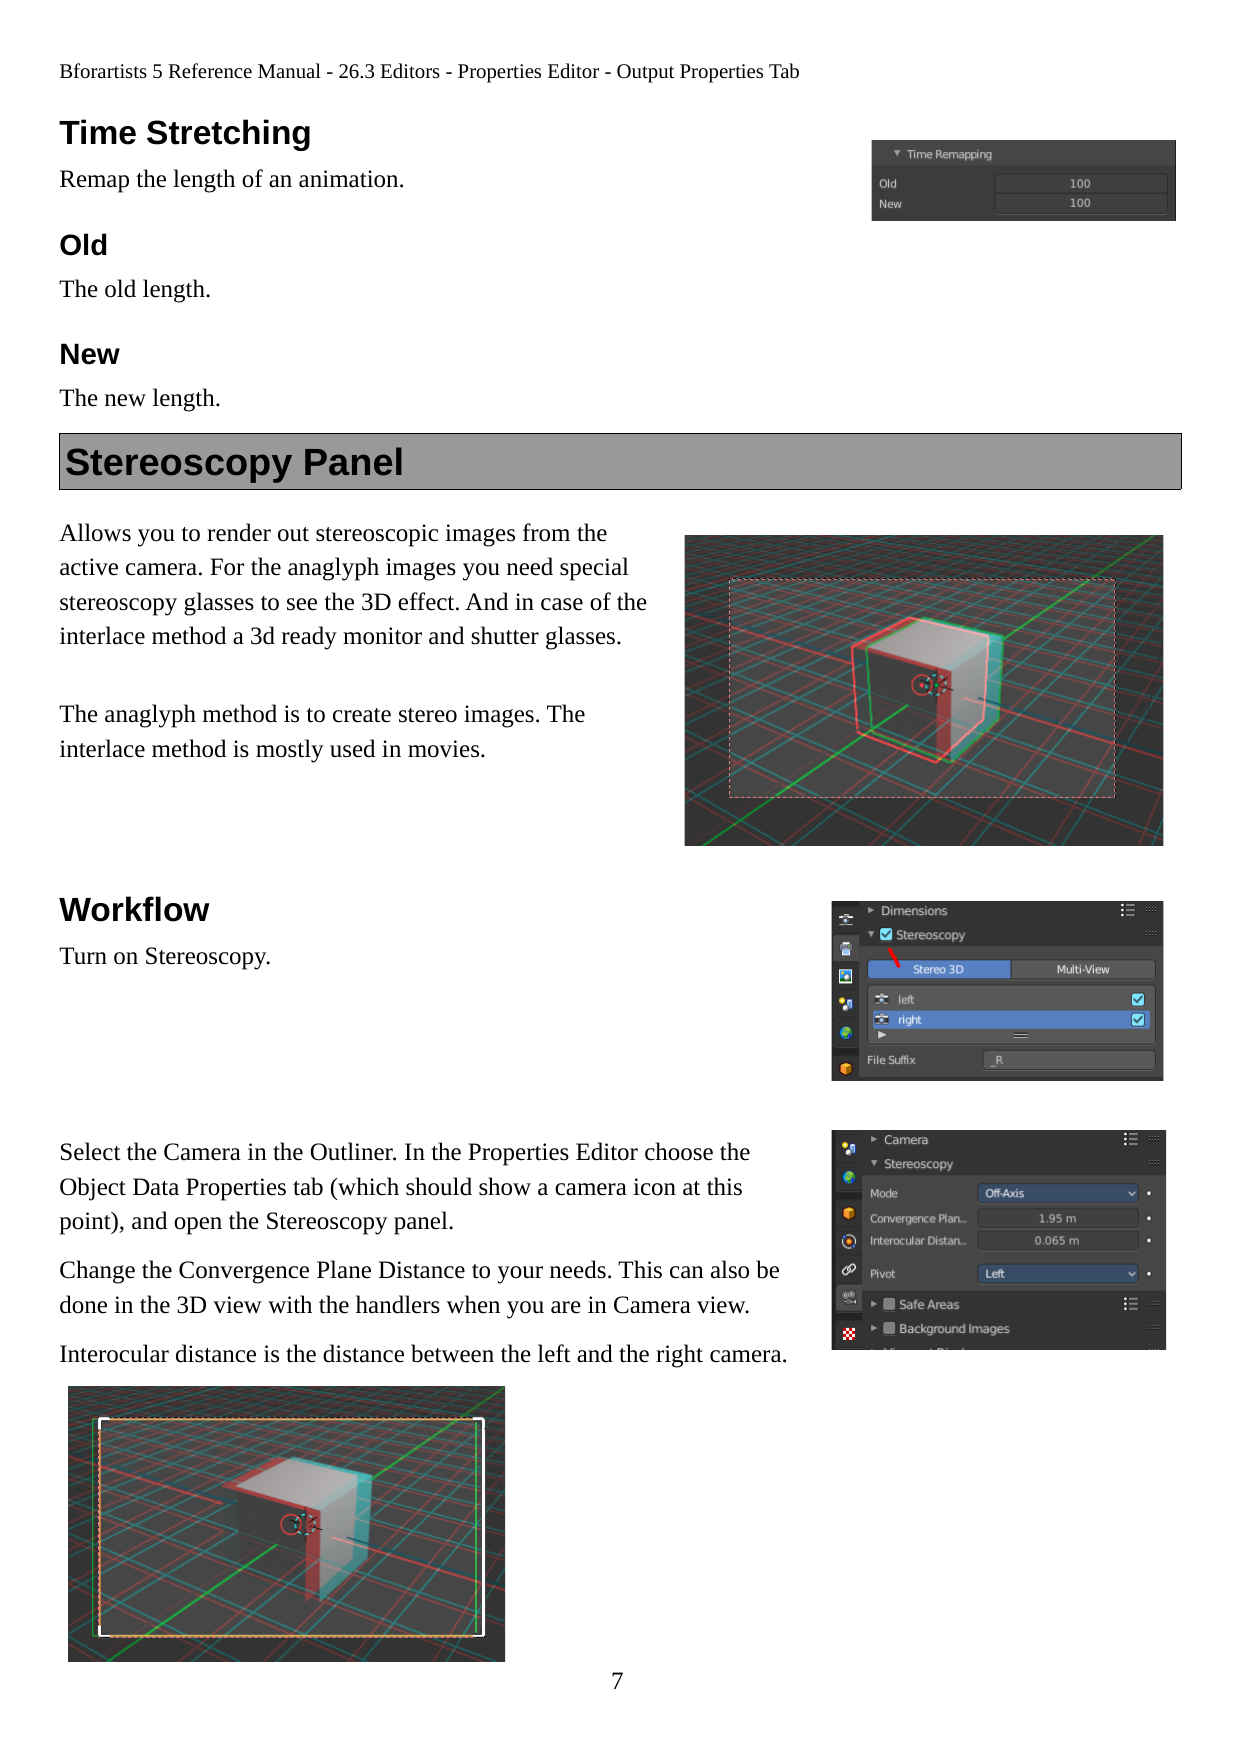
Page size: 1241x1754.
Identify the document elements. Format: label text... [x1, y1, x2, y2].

text The new length. [59, 383, 1181, 412]
text Turn on Stereoscopy. [59, 941, 831, 970]
table_header Stereoscopy Panel [60, 434, 1181, 489]
text The old length. [59, 274, 1181, 302]
picture [684, 535, 1164, 846]
text Remap the length of an animation. [59, 164, 871, 192]
text Interocular distance is the distance between the left and the right camera. [59, 1339, 1181, 1367]
subtitle Time Stretching [59, 113, 1181, 151]
picture [831, 901, 1164, 1081]
subtitle Workflow [59, 890, 1181, 928]
picture [68, 1386, 505, 1662]
subtitle Old [59, 227, 1181, 261]
text The anaglyph method is to create stereo images. The interlace method is mostly used in movies. [59, 699, 684, 762]
text Allows you to render out stereoscopic images from the active camera. For the anaglyph images you need special stereoscopy glasses to see the 3D effect. And in case of the interlace method a 3d ready monitor and shutter glasses. [59, 518, 1181, 650]
picture [831, 1130, 1167, 1350]
text Change the Convergence Plane Distance to your needs. This can also be done in the 3D view with the handlers when you are in Camera view. [59, 1255, 831, 1318]
subtitle New [59, 337, 1181, 371]
text [1164, 941, 1181, 970]
picture [871, 140, 1176, 221]
text Select the Camera in the Outliner. In the Properties Editor choose the Object Data Properties tab (which should show a camera icon at this point), and open the Stereoscopy panel. [59, 1137, 831, 1235]
